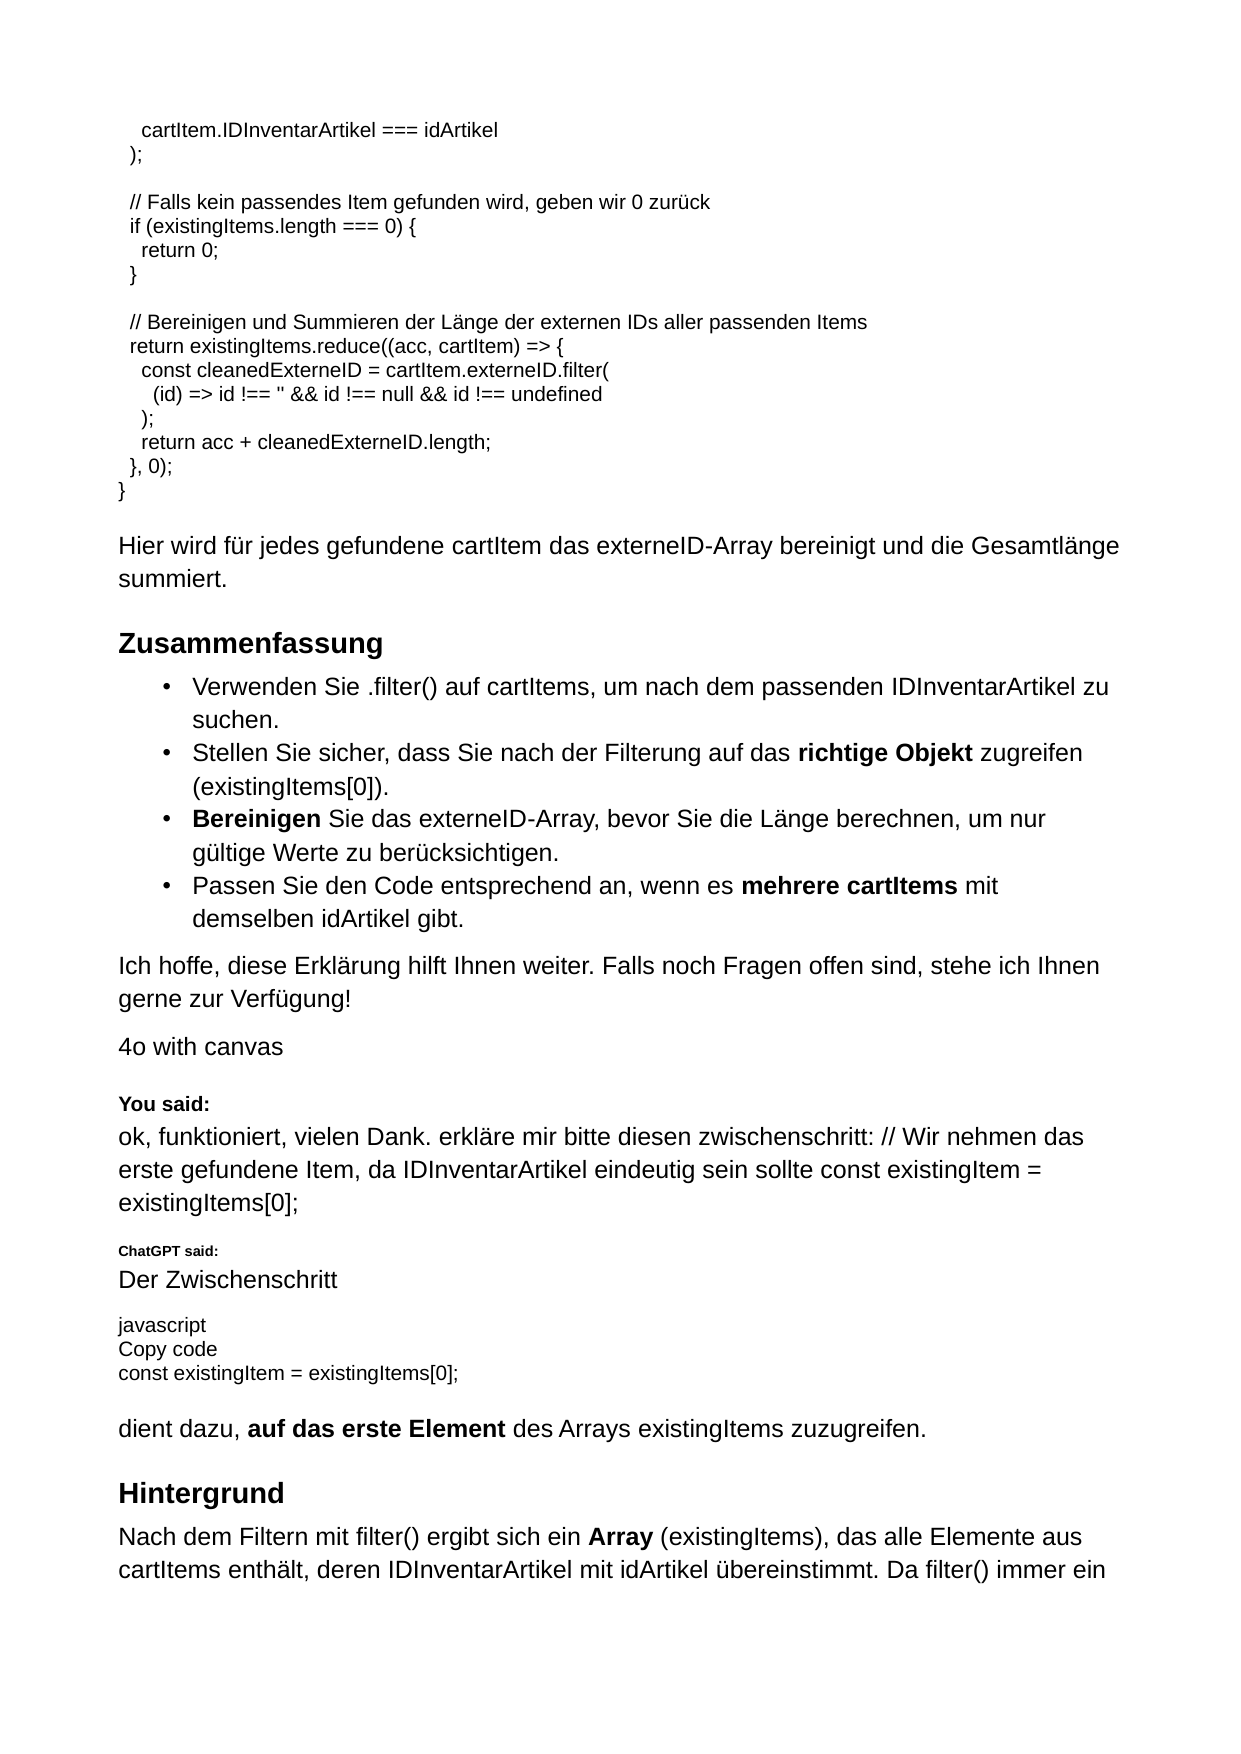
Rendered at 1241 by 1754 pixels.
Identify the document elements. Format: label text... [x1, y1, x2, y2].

text Copy code [118, 1337, 1122, 1361]
text // Bereinigen und Summieren der Länge der externen IDs aller passenden Items [118, 310, 1122, 334]
text } [118, 262, 1122, 286]
text Nach dem Filtern mit filter() ergibt sich ein Array (existingItems), das alle Elemente aus cartItems enthält, deren IDInventarArtikel mit idArtikel übereinstimmt. Da filter() immer ein [118, 1522, 1122, 1584]
list Passen Sie den Code entsprechend an, wenn es mehrere cartItems mit demselben idArtikel gibt. [162, 871, 1122, 932]
list Verwenden Sie .filter() auf cartItems, um nach dem passenden IDInventarArtikel zu suchen. [162, 672, 1122, 734]
text ok, funktioniert, vielen Dank. erkläre mir bitte diesen zwischenschritt: // Wir nehmen das erste gefundene Item, da IDInventarArtikel eindeutig sein sollte const existingItem = existingItems[0]; [118, 1122, 1122, 1217]
text javascript [118, 1313, 1122, 1337]
list Bereinigen Sie das externeID-Array, bevor Sie die Länge berechnen, um nur gültige Werte zu berücksichtigen. [162, 804, 1122, 866]
text const cleanedExterneID = cartItem.externeID.filter( [118, 358, 1122, 382]
list Stellen Sie sicher, dass Sie nach der Filterung auf das richtige Objekt zugreifen (existingItems[0]). [162, 738, 1122, 800]
text return 0; [118, 238, 1122, 262]
text (id) => id !== '' && id !== null && id !== undefined [118, 382, 1122, 406]
text if (existingItems.length === 0) { [118, 214, 1122, 238]
text dient dazu, auf das erste Element des Arrays existingItems zuzugreifen. [118, 1414, 1122, 1443]
text // Falls kein passendes Item gefunden wird, geben wir 0 zurück [118, 190, 1122, 214]
subtitle Hintergrund [118, 1476, 1122, 1510]
text Der Zwischenschritt [118, 1265, 1122, 1294]
text Hier wird für jedes gefundene cartItem das externeID-Array bereinigt und die Gesamtlänge summiert. [118, 531, 1122, 593]
text Ich hoffe, diese Erklärung hilft Ihnen weiter. Falls noch Fragen offen sind, stehe ich Ihnen gerne zur Verfügung! [118, 951, 1122, 1013]
text cartItem.IDInventarArtikel === idArtikel [118, 118, 1122, 142]
text ); [118, 142, 1122, 166]
text const existingItem = existingItems[0]; [118, 1361, 1122, 1385]
text 4o with canvas [118, 1032, 1122, 1061]
text return acc + cleanedExterneID.length; [118, 429, 1122, 453]
subtitle ChatGPT said: [118, 1242, 1122, 1259]
subtitle You said: [118, 1092, 1122, 1116]
subtitle Zusammenfassung [118, 626, 1122, 660]
text ); [118, 406, 1122, 429]
text }, 0); [118, 453, 1122, 477]
text return existingItems.reduce((acc, cartItem) => { [118, 334, 1122, 358]
text } [118, 477, 1122, 501]
